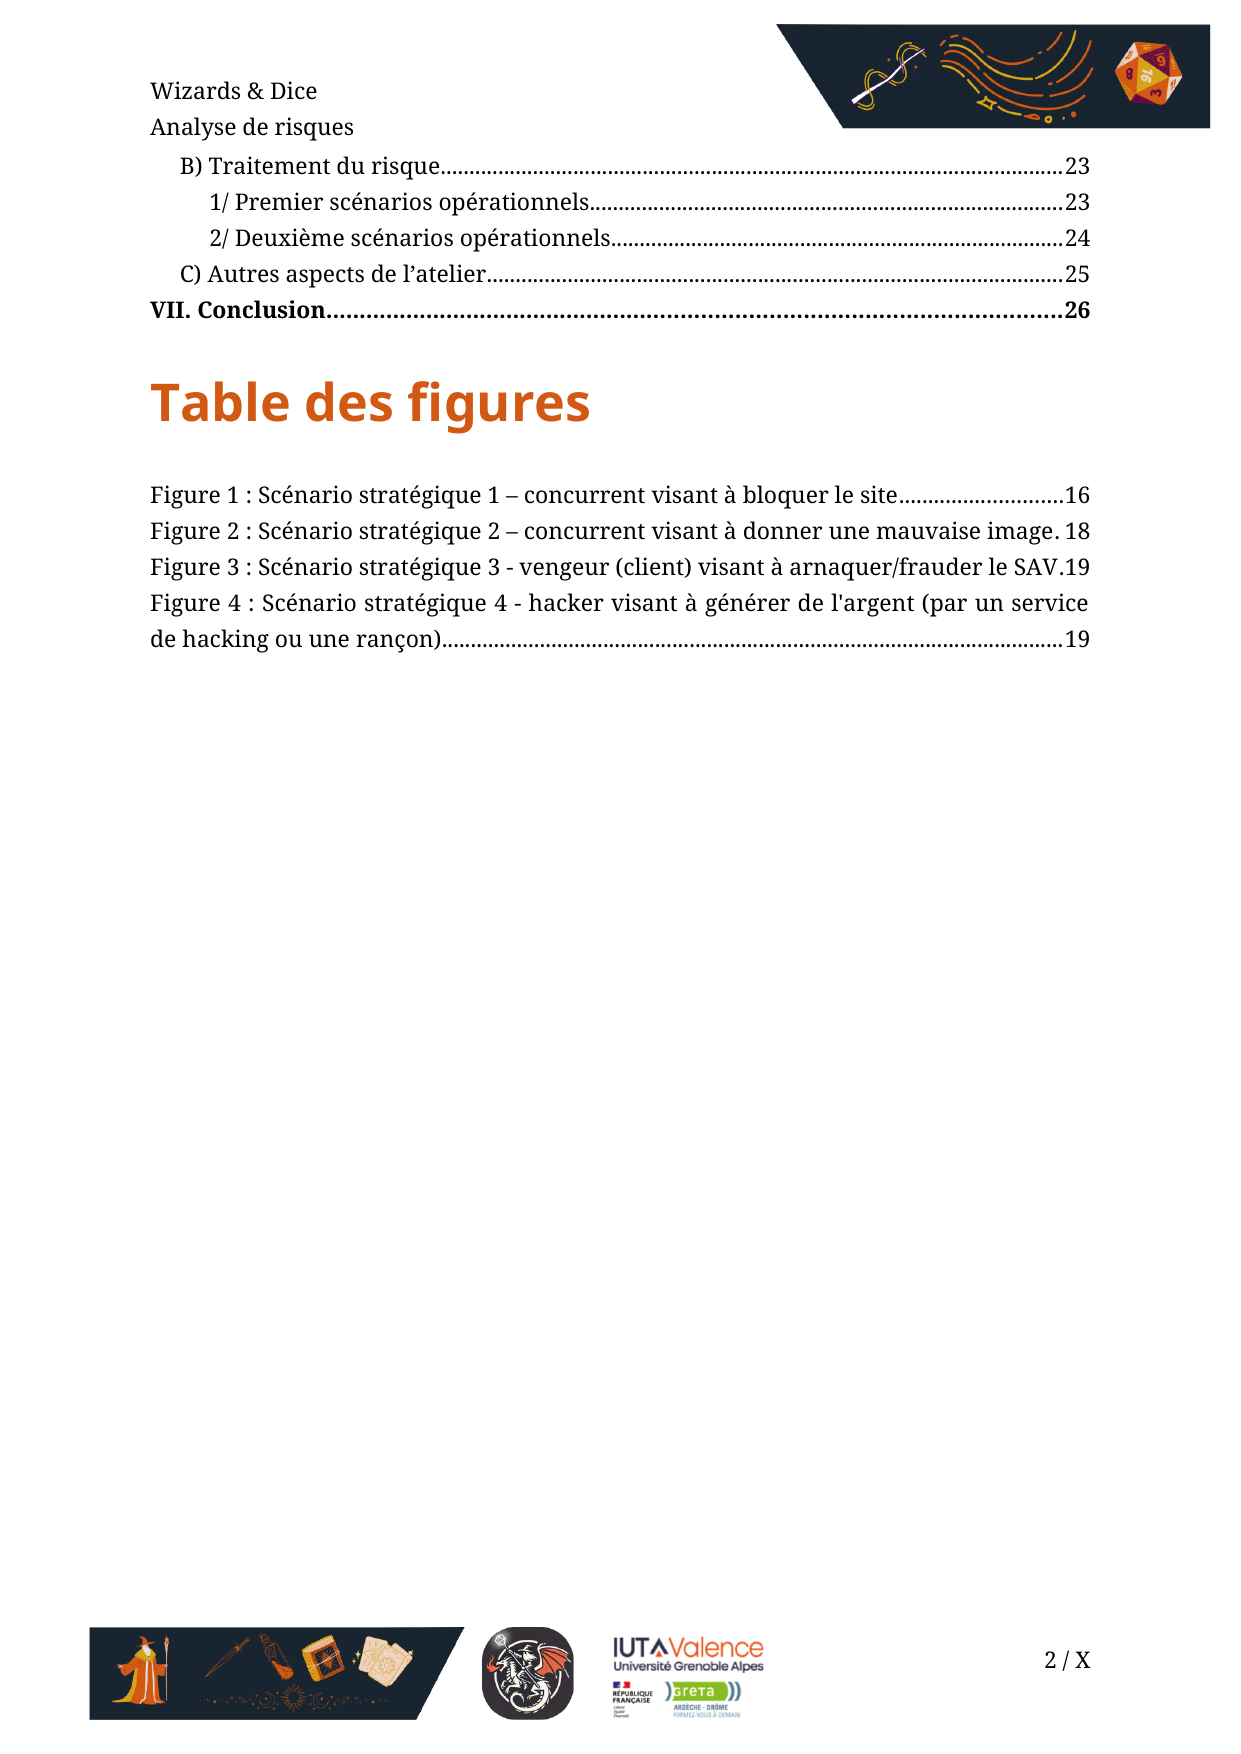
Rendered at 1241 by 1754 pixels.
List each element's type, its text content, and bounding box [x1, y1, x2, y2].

text Figure 4 : Scénario stratégique 4 - hacker visant à générer de l'argent (par un service de hacking ou une rançon) 19 [150, 587, 1090, 654]
picture [771, 21, 1218, 131]
text 2/ Deuxième scénarios opérationnels 24 [209, 222, 1090, 253]
subtitle Table des figures [150, 366, 1090, 437]
text VII. Conclusion 26 [150, 294, 1090, 325]
text Figure 3 : Scénario stratégique 3 - vengeur (client) visant à arnaquer/frauder le SAV 19 [150, 551, 1090, 582]
text Figure 1 : Scénario stratégique 1 – concurrent visant à bloquer le site 16 [150, 479, 1090, 510]
picture [81, 1616, 788, 1729]
text Figure 2 : Scénario stratégique 2 – concurrent visant à donner une mauvaise image 18 [150, 515, 1090, 546]
text 1/ Premier scénarios opérationnels 23 [209, 186, 1090, 217]
text C) Autres aspects de l’atelier 25 [179, 258, 1090, 289]
text B) Traitement du risque 23 [179, 150, 1090, 181]
